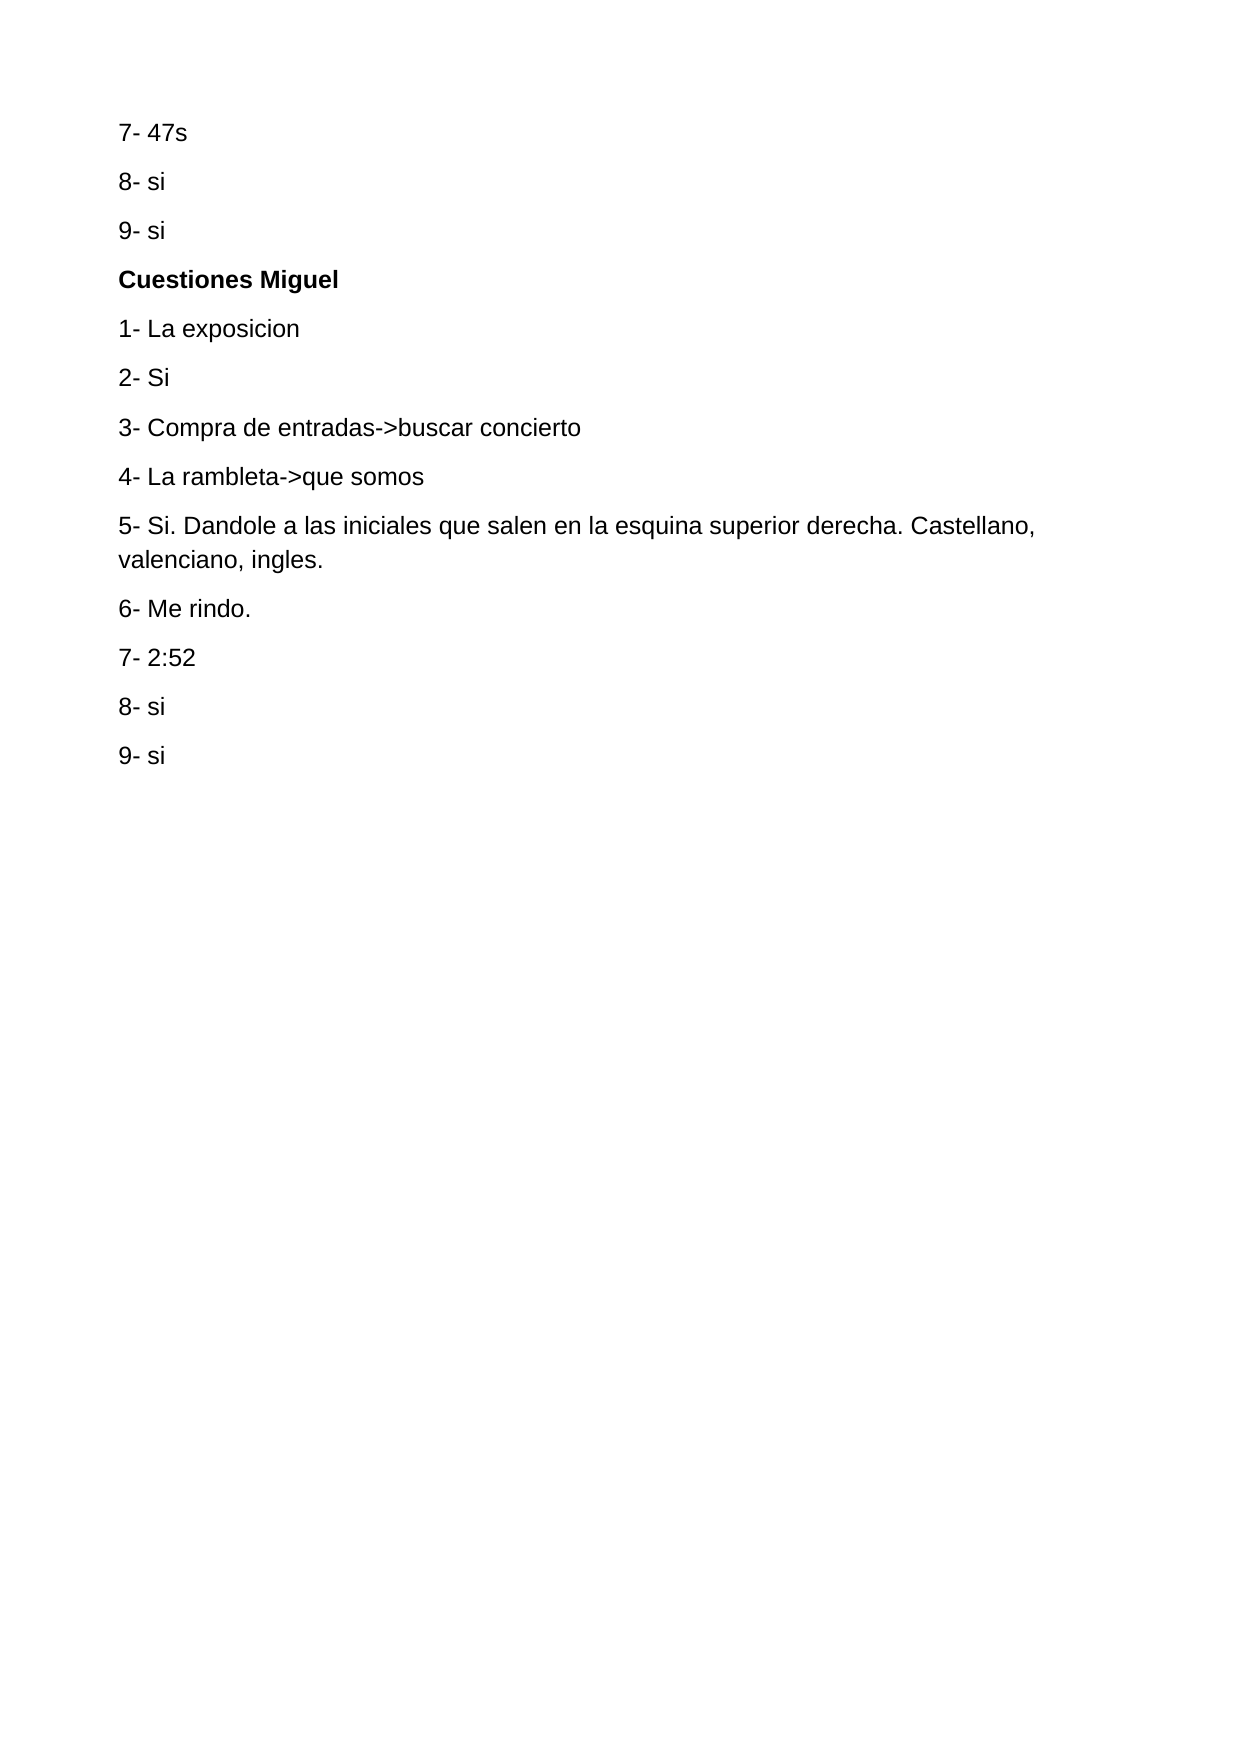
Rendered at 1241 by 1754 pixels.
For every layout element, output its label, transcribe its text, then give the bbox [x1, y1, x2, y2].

text 4- La rambleta->que somos [118, 462, 1122, 490]
text 7- 47s [118, 118, 1122, 147]
text 5- Si. Dandole a las iniciales que salen en la esquina superior derecha. Castellano, valenciano, ingles. [118, 511, 1122, 574]
text 8- si [118, 167, 1122, 196]
text 9- si [118, 216, 1122, 245]
text 7- 2:52 [118, 643, 1122, 672]
text 6- Me rindo. [118, 594, 1122, 623]
text 2- Si [118, 363, 1122, 392]
text 3- Compra de entradas->buscar concierto [118, 412, 1122, 441]
text Cuestiones Miguel [118, 265, 1122, 294]
text 8- si [118, 692, 1122, 721]
text 9- si [118, 741, 1122, 770]
text 1- La exposicion [118, 314, 1122, 343]
